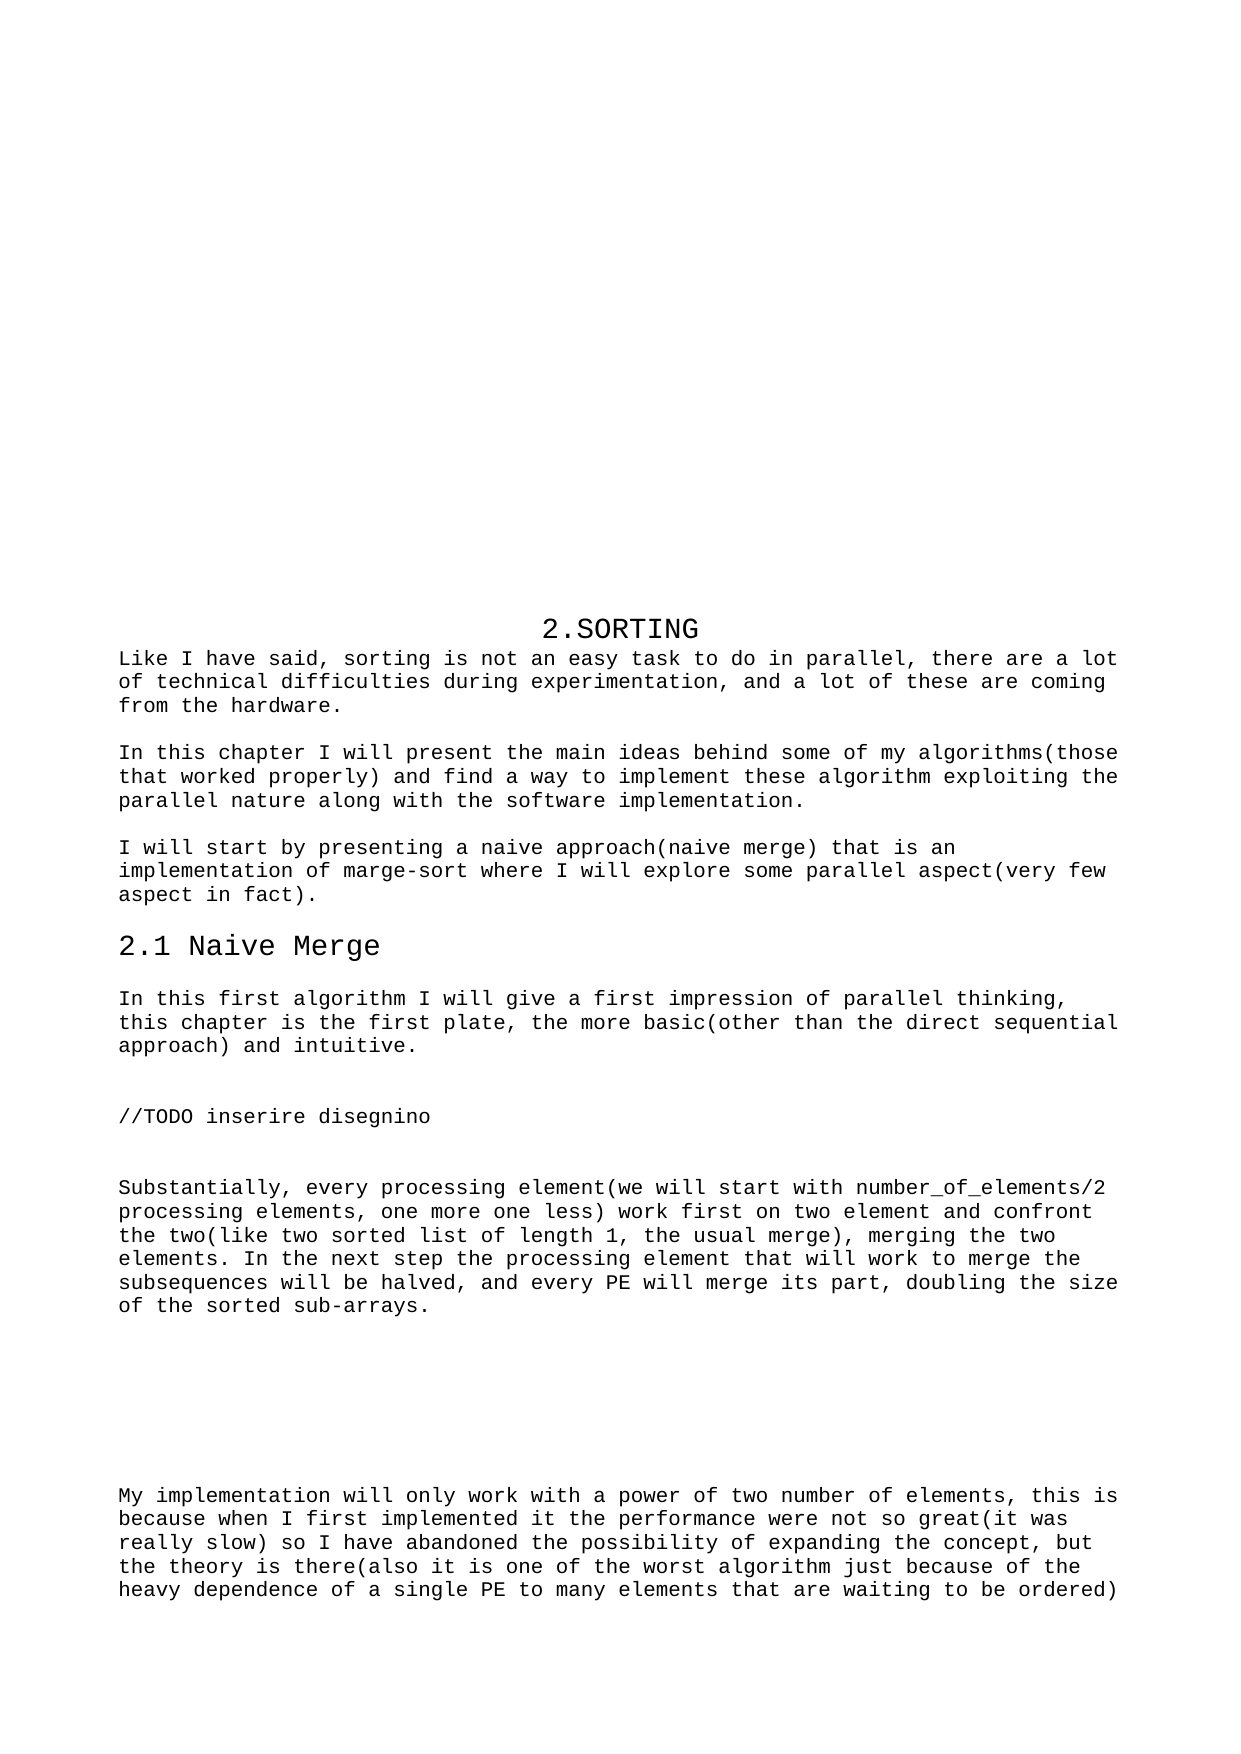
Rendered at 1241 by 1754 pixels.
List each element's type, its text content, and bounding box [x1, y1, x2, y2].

text Substantially, every processing element(we will start with number_of_elements/2 processing elements, one more one less) work first on two element and confront the two(like two sorted list of length 1, the usual merge), merging the two elements. In the next step the processing element that will work to merge the subsequences will be halved, and every PE will merge its part, doubling the size of the sorted sub-arrays. [118, 1177, 1122, 1319]
text //TODO inserire disegnino [118, 1106, 1122, 1130]
text 2.1 Naive Merge [118, 931, 1122, 964]
text In this first algorithm I will give a first impression of parallel thinking, this chapter is the first plate, the more basic(other than the direct sequential approach) and intuitive. [118, 988, 1122, 1059]
text In this chapter I will present the main ideas behind some of my algorithms(those that worked properly) and find a way to implement these algorithm exploiting the parallel nature along with the software implementation. [118, 742, 1122, 813]
text Like I have said, sorting is not an easy task to do in parallel, there are a lot of technical difficulties during experimentation, and a lot of these are coming from the hardware. [118, 648, 1122, 719]
text 2.SORTING [118, 615, 1122, 648]
text My implementation will only work with a power of two number of elements, this is because when I first implemented it the performance were not so great(it was really slow) so I have abandoned the possibility of expanding the concept, but the theory is there(also it is one of the worst algorithm just because of the heavy dependence of a single PE to many elements that are waiting to be ordered) [118, 1485, 1122, 1603]
text I will start by presenting a naive approach(naive merge) that is an implementation of marge-sort where I will explore some parallel aspect(very few aspect in fact). [118, 837, 1122, 908]
